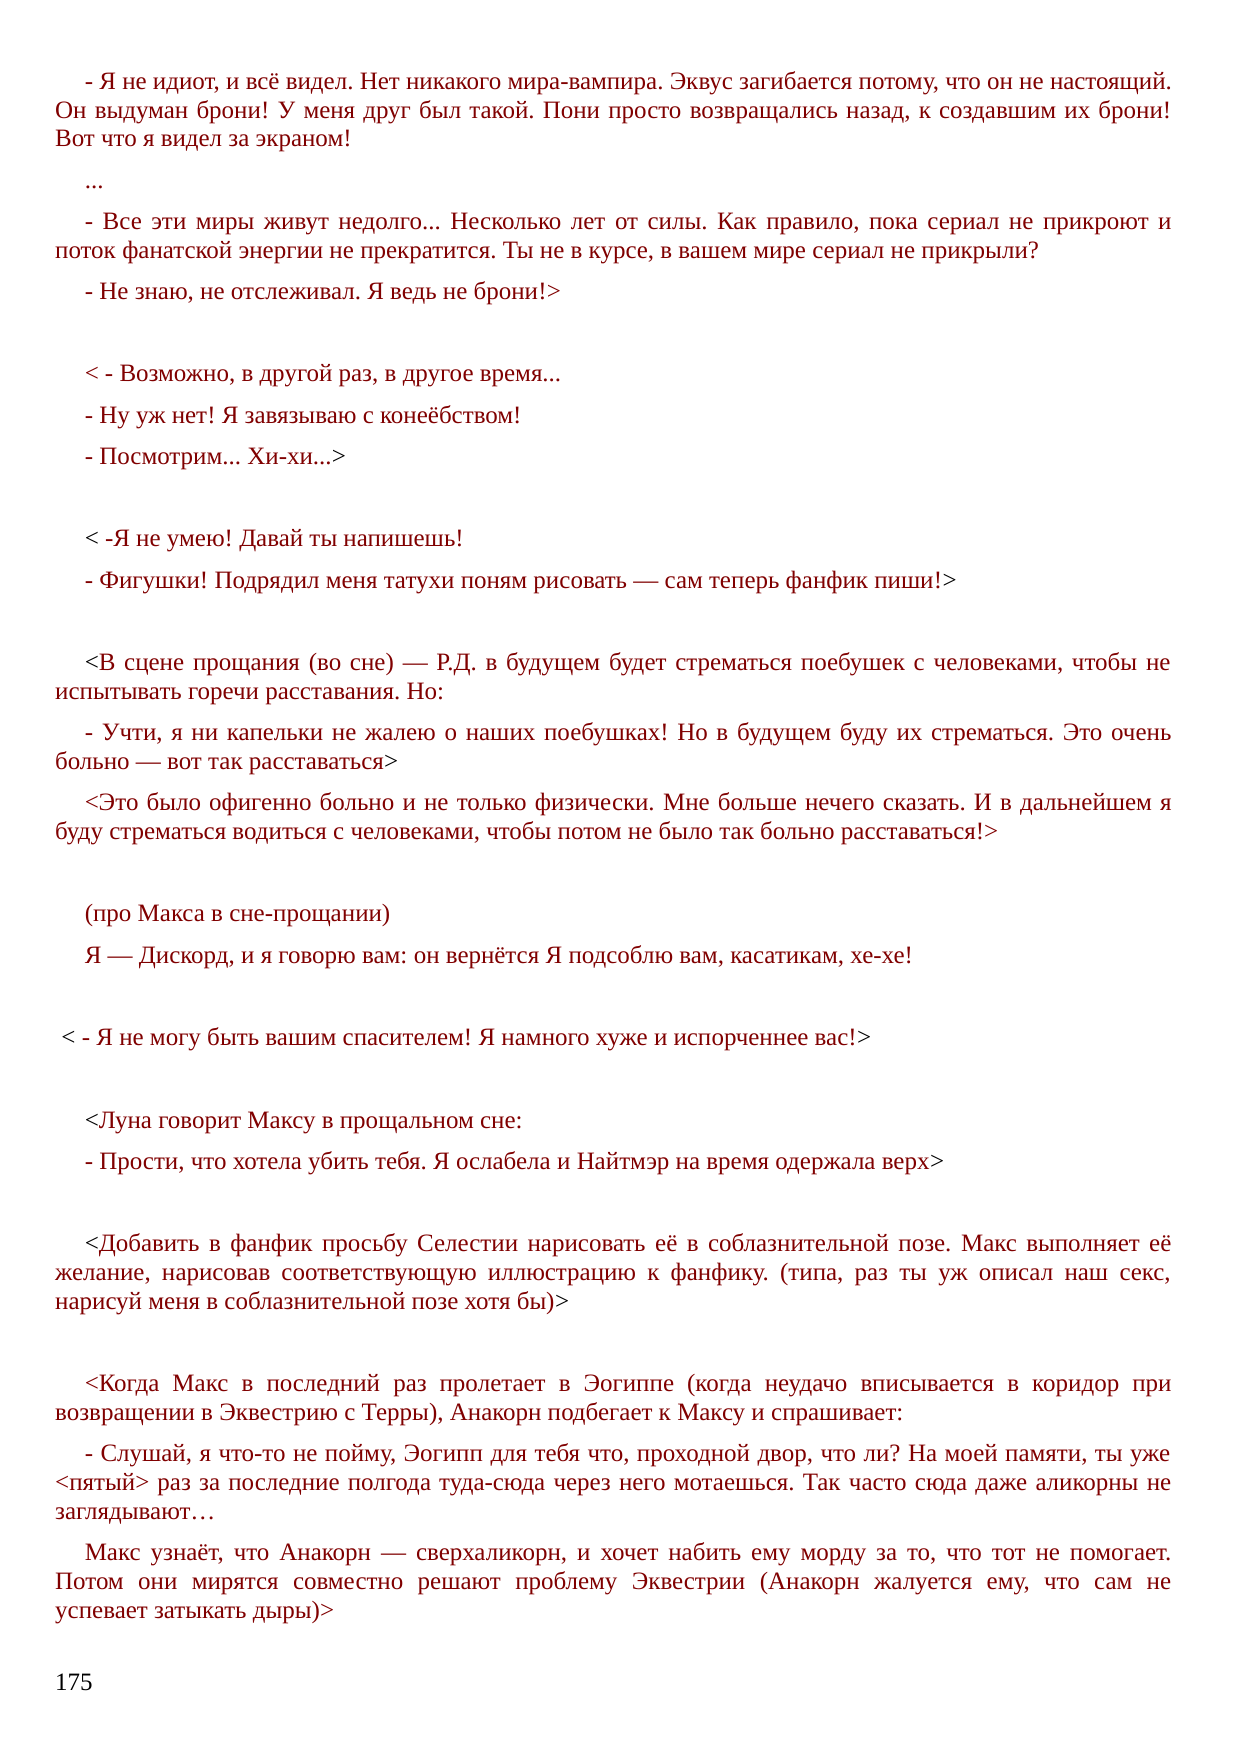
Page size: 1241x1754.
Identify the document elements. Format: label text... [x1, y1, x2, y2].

text - Все эти миры живут недолго... Несколько лет от силы. Как правило, пока сериал не прикроют и поток фанатской энергии не прекратится. Ты не в курсе, в вашем мире сериал не прикрыли? [55, 206, 1173, 263]
text < -Я не умею! Давай ты напишешь! [55, 523, 1173, 552]
text Макс узнаёт, что Анакорн — сверхаликорн, и хочет набить ему морду за то, что тот не помогает. Потом они мирятся совместно решают проблему Эквестрии (Анакорн жалуется ему, что сам не успевает затыкать дыры)> [55, 1537, 1173, 1623]
text < - Возможно, в другой раз, в другое время... [55, 358, 1173, 387]
text - Не знаю, не отслеживал. Я ведь не брони!> [55, 276, 1173, 305]
text <Это было офигенно больно и не только физически. Мне больше нечего сказать. И в дальнейшем я буду стрематься водиться с человеками, чтобы потом не было так больно расставаться!> [55, 787, 1173, 845]
text - Посмотрим... Хи-хи...> [55, 441, 1173, 470]
text - Слушай, я что-то не пойму, Эогипп для тебя что, проходной двор, что ли? На моей памяти, ты уже <пятый> раз за последние полгода туда-сюда через него мотаешься. Так часто сюда даже аликорны не заглядывают… [55, 1438, 1173, 1525]
text <Когда Макс в последний раз пролетает в Эогиппе (когда неудачо вписывается в коридор при возвращении в Эквестрию с Терры), Анакорн подбегает к Максу и спрашивает: [55, 1368, 1173, 1426]
text <В сцене прощания (во сне) — Р.Д. в будущем будет стрематься поебушек с человеками, чтобы не испытывать горечи расставания. Но: [55, 647, 1173, 705]
text - Ну уж нет! Я завязываю с конеёбством! [55, 400, 1173, 428]
text <Луна говорит Максу в прощальном сне: [55, 1105, 1173, 1133]
text (про Макса в сне-прощании) [55, 898, 1173, 927]
text - Я не идиот, и всё видел. Нет никакого мира-вампира. Эквус загибается потому, что он не настоящий. Он выдуман брони! У меня друг был такой. Пони просто возвращались назад, к создавшим их брони! Вот что я видел за экраном! [55, 66, 1173, 152]
text Я — Дискорд, и я говорю вам: он вернётся Я подсоблю вам, касатикам, хе-хе! [55, 940, 1173, 968]
text <Добавить в фанфик просьбу Селестии нарисовать её в соблазнительной позе. Макс выполняет её желание, нарисовав соответствующую иллюстрацию к фанфику. (типа, раз ты уж описал наш секс, нарисуй меня в соблазнительной позе хотя бы)> [55, 1228, 1173, 1315]
text - Фигушки! Подрядил меня татухи поням рисовать — сам теперь фанфик пиши!> [55, 565, 1173, 593]
text < - Я не могу быть вашим спасителем! Я намного хуже и испорченнее вас!> [55, 1022, 1173, 1051]
text - Учти, я ни капельки не жалею о наших поебушках! Но в будущем буду их стрематься. Это очень больно — вот так расставаться> [55, 717, 1173, 775]
text - Прости, что хотела убить тебя. Я ослабела и Найтмэр на время одержала верх> [55, 1146, 1173, 1175]
text ... [55, 165, 1173, 193]
